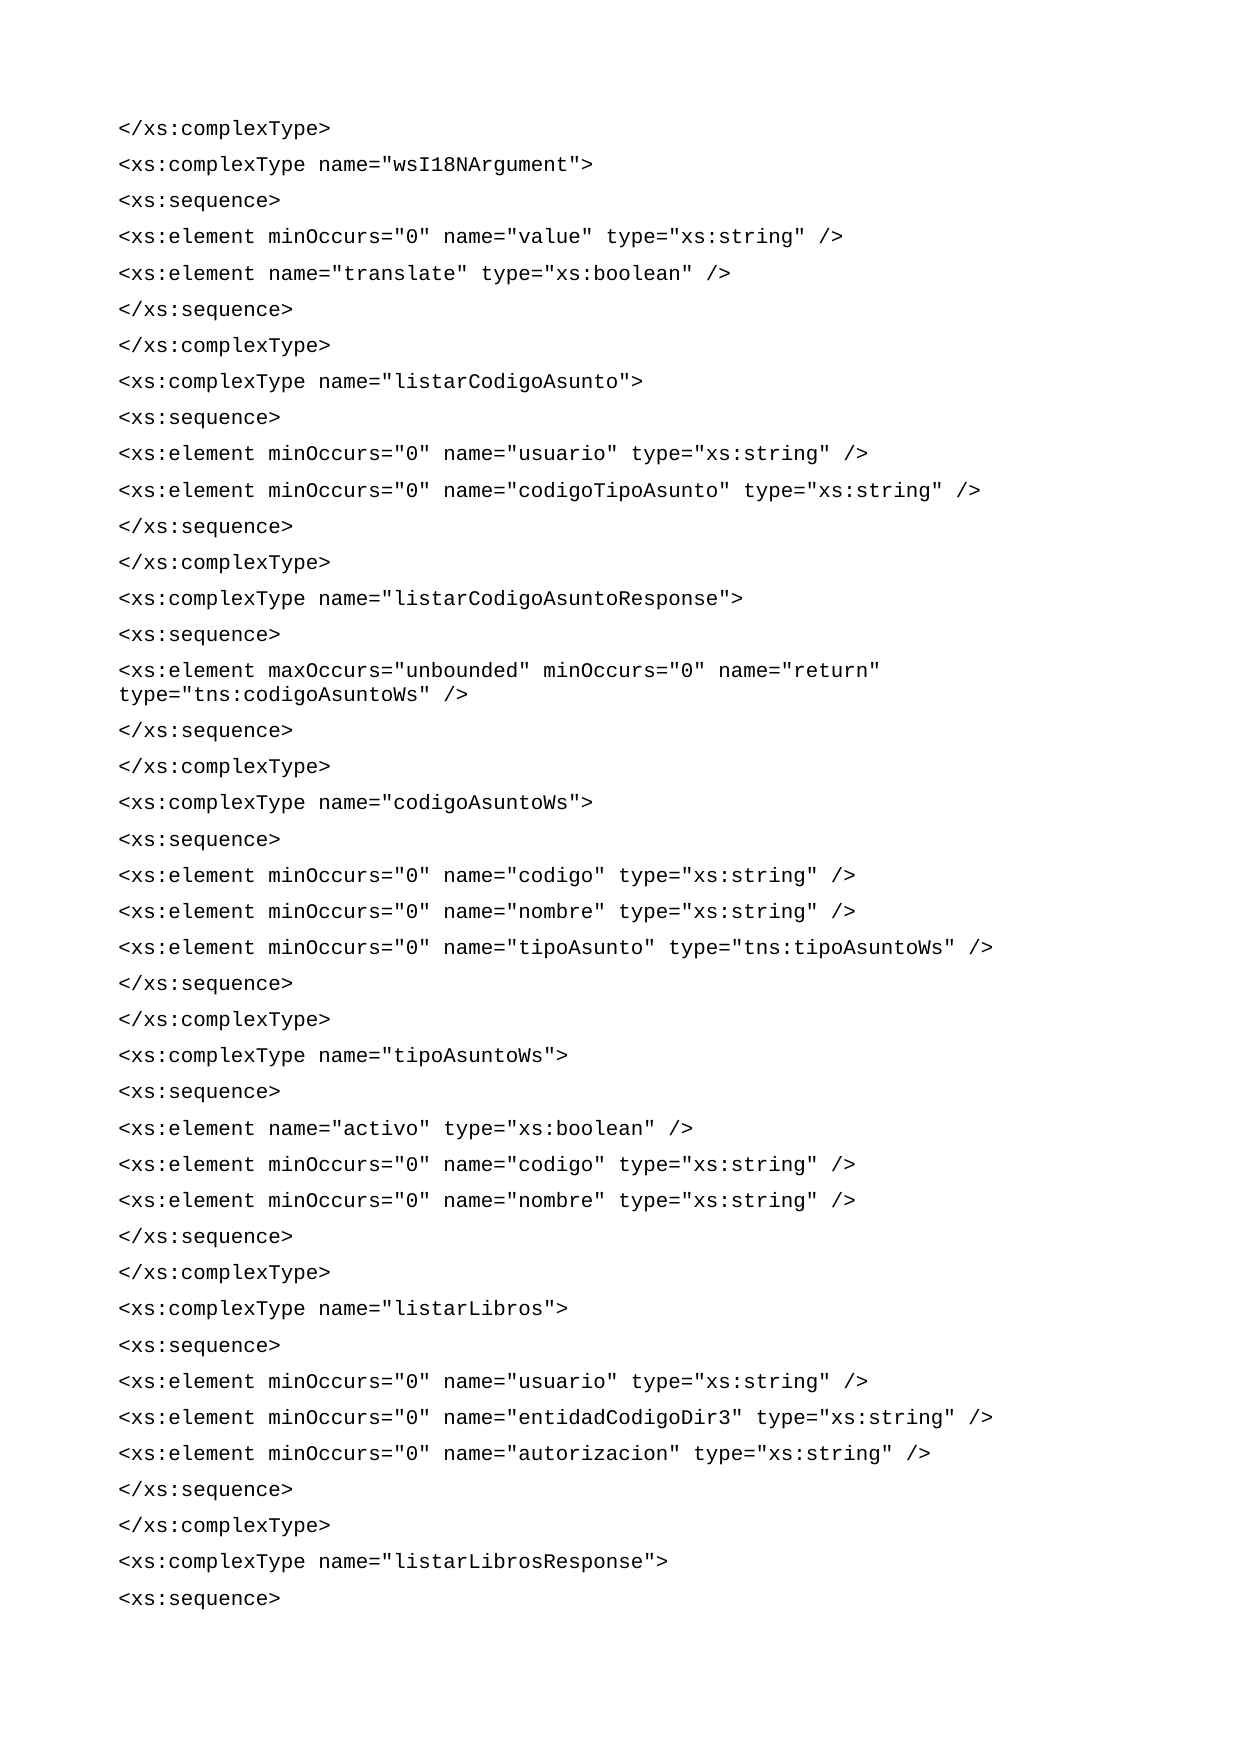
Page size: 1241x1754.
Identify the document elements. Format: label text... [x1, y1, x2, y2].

text <xs:element minOccurs="0" name="codigoTipoAsunto" type="xs:string" /> [118, 479, 1122, 503]
text <xs:complexType name="listarLibrosResponse"> [118, 1551, 1122, 1575]
text <xs:element minOccurs="0" name="usuario" type="xs:string" /> [118, 443, 1122, 467]
text <xs:element minOccurs="0" name="autorizacion" type="xs:string" /> [118, 1443, 1122, 1467]
text </xs:sequence> [118, 973, 1122, 997]
text </xs:complexType> [118, 1009, 1122, 1033]
text </xs:complexType> [118, 118, 1122, 142]
text <xs:element minOccurs="0" name="codigo" type="xs:string" /> [118, 865, 1122, 888]
text <xs:element minOccurs="0" name="nombre" type="xs:string" /> [118, 901, 1122, 924]
text <xs:element minOccurs="0" name="tipoAsunto" type="tns:tipoAsuntoWs" /> [118, 937, 1122, 961]
text <xs:element name="translate" type="xs:boolean" /> [118, 263, 1122, 286]
text </xs:sequence> [118, 299, 1122, 322]
text <xs:sequence> [118, 407, 1122, 431]
text <xs:complexType name="listarCodigoAsunto"> [118, 371, 1122, 395]
text <xs:element minOccurs="0" name="codigo" type="xs:string" /> [118, 1154, 1122, 1177]
text </xs:complexType> [118, 756, 1122, 780]
text <xs:element minOccurs="0" name="usuario" type="xs:string" /> [118, 1371, 1122, 1394]
text <xs:element minOccurs="0" name="entidadCodigoDir3" type="xs:string" /> [118, 1407, 1122, 1431]
text <xs:element minOccurs="0" name="nombre" type="xs:string" /> [118, 1190, 1122, 1214]
text </xs:sequence> [118, 516, 1122, 539]
text </xs:complexType> [118, 335, 1122, 359]
text <xs:element minOccurs="0" name="value" type="xs:string" /> [118, 227, 1122, 250]
text <xs:sequence> [118, 190, 1122, 214]
text <xs:sequence> [118, 1334, 1122, 1358]
text <xs:complexType name="listarLibros"> [118, 1298, 1122, 1322]
text </xs:complexType> [118, 1262, 1122, 1286]
text <xs:sequence> [118, 1588, 1122, 1611]
text <xs:complexType name="tipoAsuntoWs"> [118, 1045, 1122, 1069]
text </xs:sequence> [118, 1226, 1122, 1250]
text <xs:element name="activo" type="xs:boolean" /> [118, 1118, 1122, 1141]
text <xs:sequence> [118, 1082, 1122, 1105]
text <xs:complexType name="codigoAsuntoWs"> [118, 792, 1122, 816]
text <xs:sequence> [118, 828, 1122, 852]
text <xs:complexType name="wsI18NArgument"> [118, 154, 1122, 178]
text </xs:sequence> [118, 1479, 1122, 1503]
text <xs:element maxOccurs="unbounded" minOccurs="0" name="return" type="tns:codigoAsuntoWs" /> [118, 660, 1122, 708]
text </xs:sequence> [118, 720, 1122, 744]
text <xs:sequence> [118, 624, 1122, 648]
text <xs:complexType name="listarCodigoAsuntoResponse"> [118, 588, 1122, 612]
text </xs:complexType> [118, 1515, 1122, 1539]
text </xs:complexType> [118, 552, 1122, 576]
